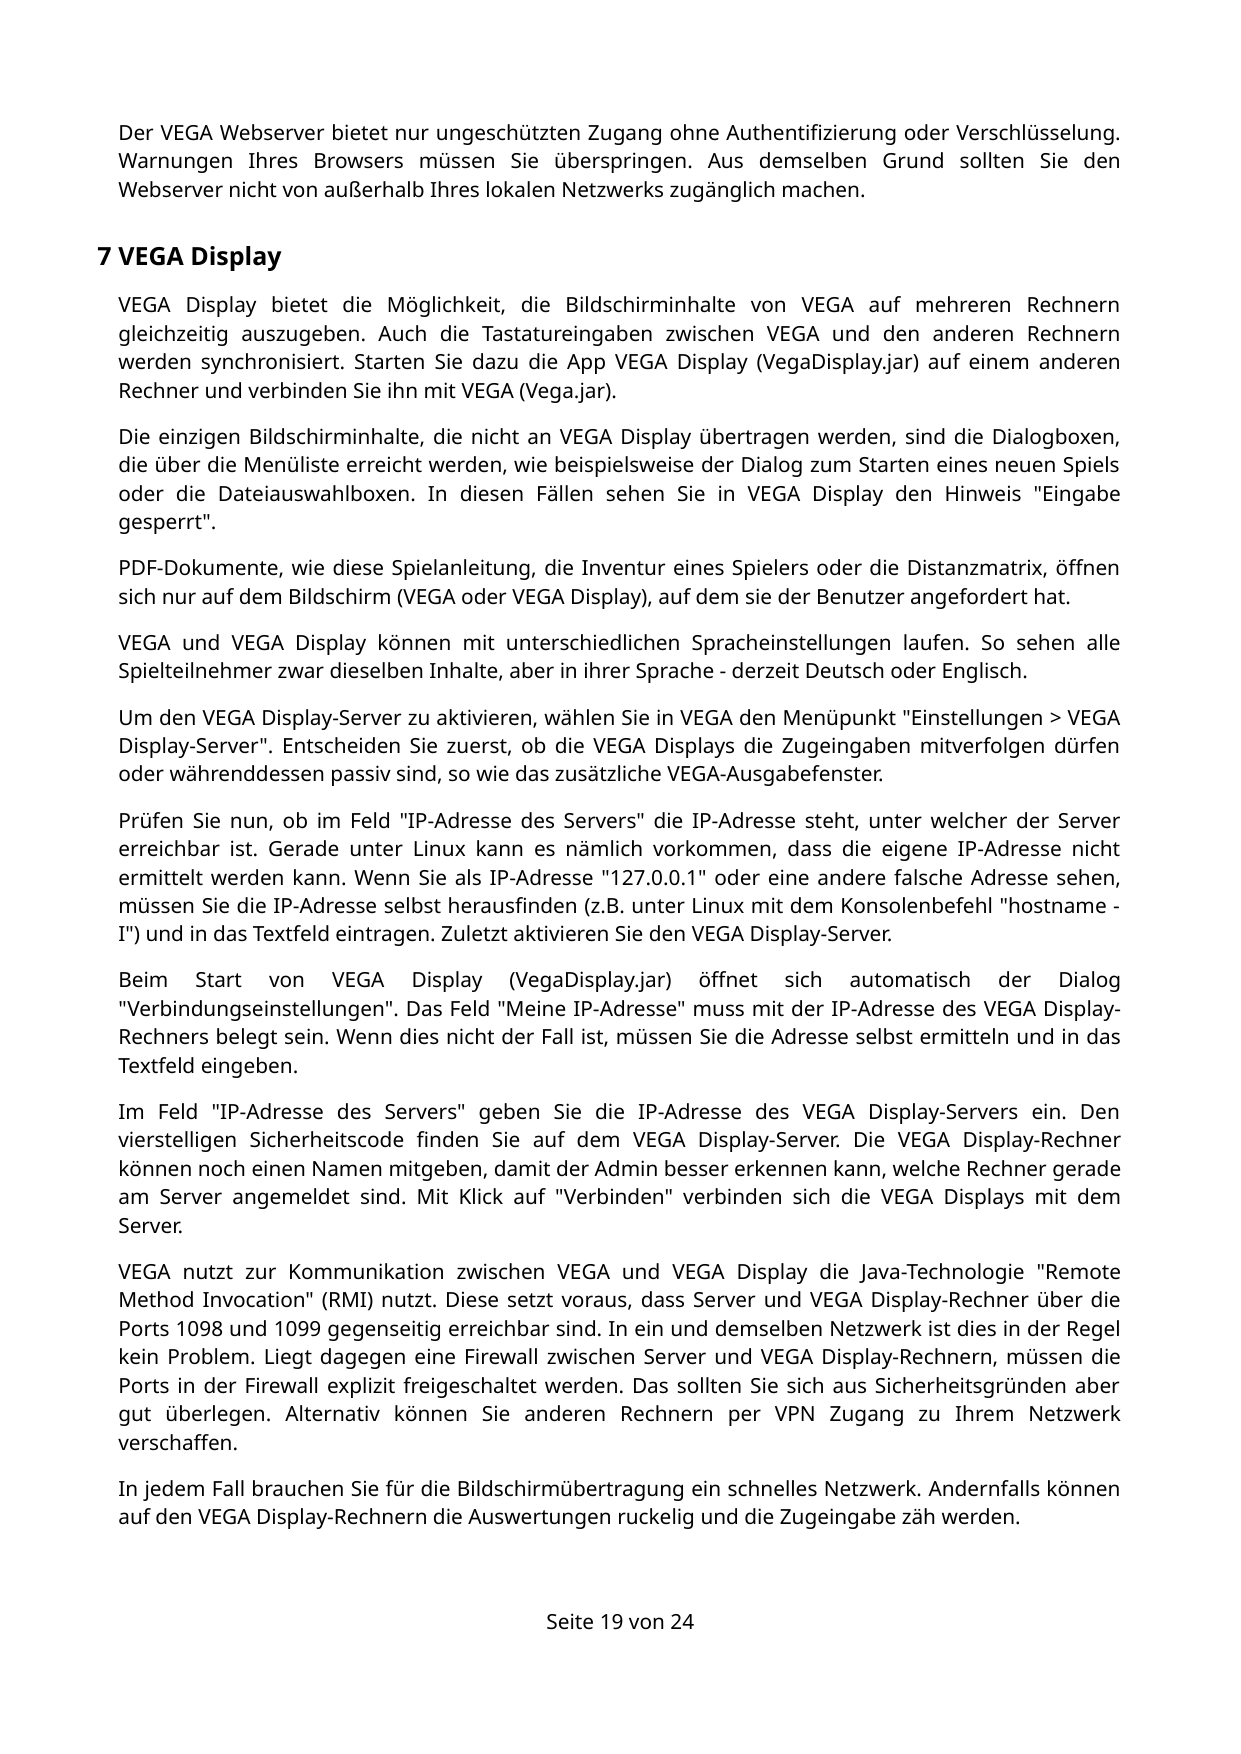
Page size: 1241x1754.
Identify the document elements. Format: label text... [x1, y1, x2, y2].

subtitle VEGA Display [118, 239, 1122, 273]
text Der VEGA Webserver bietet nur ungeschützten Zugang ohne Authentifizierung oder Verschlüsselung. Warnungen Ihres Browsers müssen Sie überspringen. Aus demselben Grund sollten Sie den Webserver nicht von außerhalb Ihres lokalen Netzwerks zugänglich machen. [118, 118, 1122, 203]
text Im Feld "IP-Adresse des Servers" geben Sie die IP-Adresse des VEGA Display-Servers ein. Den vierstelligen Sicherheitscode finden Sie auf dem VEGA Display-Server. Die VEGA Display-Rechner können noch einen Namen mitgeben, damit der Admin besser erkennen kann, welche Rechner gerade am Server angemeldet sind. Mit Klick auf "Verbinden" verbinden sich die VEGA Displays mit dem Server. [118, 1097, 1122, 1239]
text Beim Start von VEGA Display (VegaDisplay.jar) öffnet sich automatisch der Dialog "Verbindungseinstellungen". Das Feld "Meine IP-Adresse" muss mit der IP-Adresse des VEGA Display-Rechners belegt sein. Wenn dies nicht der Fall ist, müssen Sie die Adresse selbst ermitteln und in das Textfeld eingeben. [118, 966, 1122, 1079]
text In jedem Fall brauchen Sie für die Bildschirmübertragung ein schnelles Netzwerk. Andernfalls können auf den VEGA Display-Rechnern die Auswertungen ruckelig und die Zugeingabe zäh werden. [118, 1474, 1122, 1531]
text VEGA und VEGA Display können mit unterschiedlichen Spracheinstellungen laufen. So sehen alle Spielteilnehmer zwar dieselben Inhalte, aber in ihrer Sprache - derzeit Deutsch oder Englisch. [118, 628, 1122, 685]
text Prüfen Sie nun, ob im Feld "IP-Adresse des Servers" die IP-Adresse steht, unter welcher der Server erreichbar ist. Gerade unter Linux kann es nämlich vorkommen, dass die eigene IP-Adresse nicht ermittelt werden kann. Wenn Sie als IP-Adresse "127.0.0.1" oder eine andere falsche Adresse sehen, müssen Sie die IP-Adresse selbst herausfinden (z.B. unter Linux mit dem Konsolenbefehl "hostname -I") und in das Textfeld eintragen. Zuletzt aktivieren Sie den VEGA Display-Server. [118, 806, 1122, 948]
text VEGA Display bietet die Möglichkeit, die Bildschirminhalte von VEGA auf mehreren Rechnern gleichzeitig auszugeben. Auch die Tastatureingaben zwischen VEGA und den anderen Rechnern werden synchronisiert. Starten Sie dazu die App VEGA Display (VegaDisplay.jar) auf einem anderen Rechner und verbinden Sie ihn mit VEGA (Vega.jar). [118, 291, 1122, 404]
text Um den VEGA Display-Server zu aktivieren, wählen Sie in VEGA den Menüpunkt "Einstellungen > VEGA Display-Server". Entscheiden Sie zuerst, ob die VEGA Displays die Zugeingaben mitverfolgen dürfen oder währenddessen passiv sind, so wie das zusätzliche VEGA-Ausgabefenster. [118, 703, 1122, 788]
text PDF-Dokumente, wie diese Spielanleitung, die Inventur eines Spielers oder die Distanzmatrix, öffnen sich nur auf dem Bildschirm (VEGA oder VEGA Display), auf dem sie der Benutzer angefordert hat. [118, 553, 1122, 610]
text VEGA nutzt zur Kommunikation zwischen VEGA und VEGA Display die Java-Technologie "Remote Method Invocation" (RMI) nutzt. Diese setzt voraus, dass Server und VEGA Display-Rechner über die Ports 1098 und 1099 gegenseitig erreichbar sind. In ein und demselben Netzwerk ist dies in der Regel kein Problem. Liegt dagegen eine Firewall zwischen Server und VEGA Display-Rechnern, müssen die Ports in der Firewall explizit freigeschaltet werden. Das sollten Sie sich aus Sicherheitsgründen aber gut überlegen. Alternativ können Sie anderen Rechnern per VPN Zugang zu Ihrem Netzwerk verschaffen. [118, 1257, 1122, 1456]
text Die einzigen Bildschirminhalte, die nicht an VEGA Display übertragen werden, sind die Dialogboxen, die über die Menüliste erreicht werden, wie beispielsweise der Dialog zum Starten eines neuen Spiels oder die Dateiauswahlboxen. In diesen Fällen sehen Sie in VEGA Display den Hinweis "Eingabe gesperrt". [118, 422, 1122, 536]
